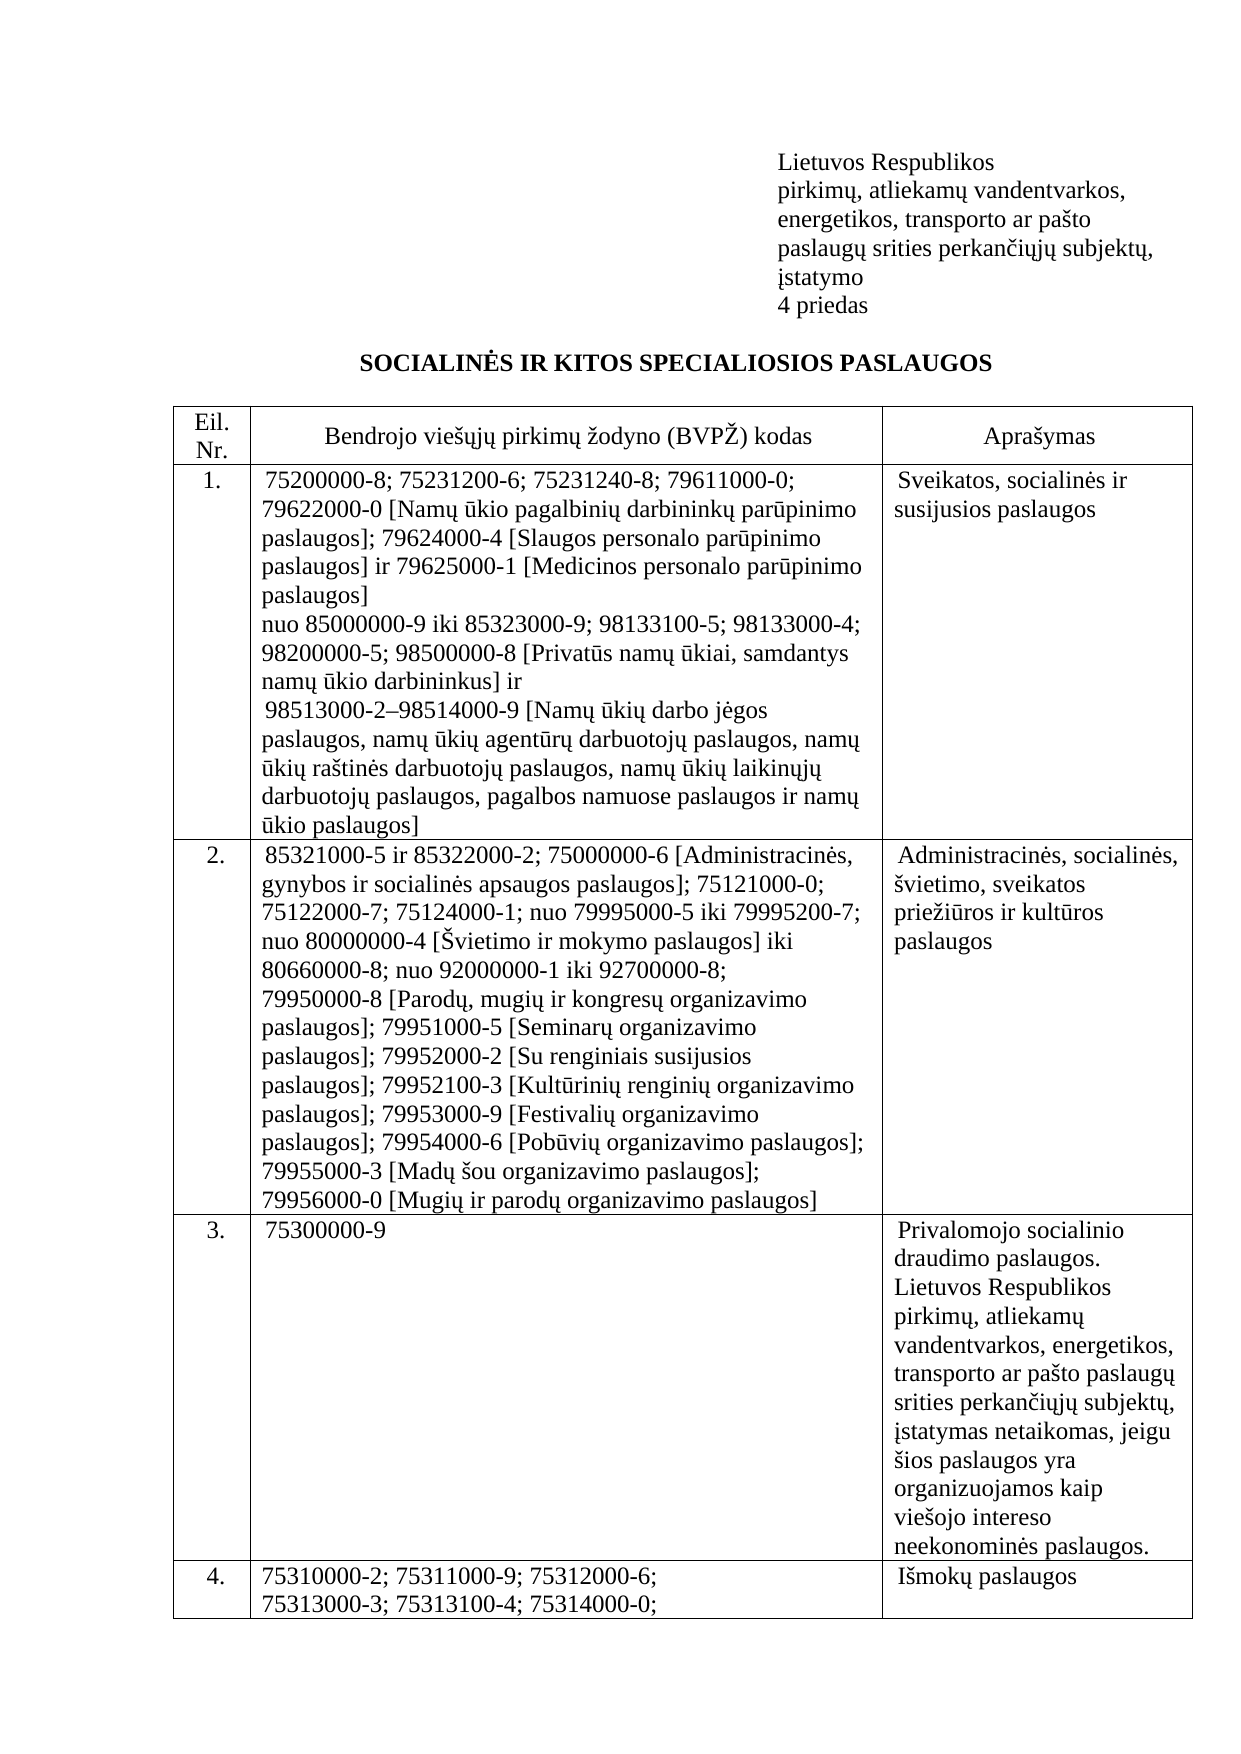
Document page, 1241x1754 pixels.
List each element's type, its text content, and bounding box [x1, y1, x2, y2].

table_header Aprašymas [883, 407, 1192, 464]
text Lietuvos Respublikos [177, 147, 1181, 176]
table_cell 75310000-2; 75311000-9; 75312000-6; 75313000-3; 75313100-4; 75314000-0; [251, 1561, 882, 1618]
text SOCIALINĖS IR KITOS SPECIALIOSIOS PASLAUGOS [177, 348, 1181, 377]
table_header Eil. Nr. [174, 407, 250, 464]
table_cell 4. [174, 1561, 250, 1618]
table_header Bendrojo viešųjų pirkimų žodyno (BVPŽ) kodas [251, 407, 882, 464]
table_cell 85321000-5 ir 85322000-2; 75000000-6 [Administracinės, gynybos ir socialinės apsaugos paslaugos]; 75121000-0; 75122000-7; 75124000-1; nuo 79995000-5 iki 79995200-7; nuo 80000000-4 [Švietimo ir mokymo paslaugos] iki 80660000-8; nuo 92000000-1 iki 92700000-8; 79950000-8 [Parodų, mugių ir kongresų organizavimo paslaugos]; 79951000-5 [Seminarų organizavimo paslaugos]; 79952000-2 [Su renginiais susijusios paslaugos]; 79952100-3 [Kultūrinių renginių organizavimo paslaugos]; 79953000-9 [Festivalių organizavimo paslaugos]; 79954000-6 [Pobūvių organizavimo paslaugos]; 79955000-3 [Madų šou organizavimo paslaugos]; 79956000-0 [Mugių ir parodų organizavimo paslaugos] [251, 840, 882, 1214]
table_cell 1. [174, 465, 250, 839]
table_cell Privalomojo socialinio draudimo paslaugos. Lietuvos Respublikos pirkimų, atliekamų vandentvarkos, energetikos, transporto ar pašto paslaugų srities perkančiųjų subjektų, įstatymas netaikomas, jeigu šios paslaugos yra organizuojamos kaip viešojo intereso neekonominės paslaugos. [883, 1215, 1192, 1560]
text 4 priedas [177, 291, 1181, 319]
table_cell 2. [174, 840, 250, 1214]
table_cell Administracinės, socialinės, švietimo, sveikatos priežiūros ir kultūros paslaugos [883, 840, 1192, 1214]
table_cell Išmokų paslaugos [883, 1561, 1192, 1618]
table_cell 75300000-9 [251, 1215, 882, 1560]
text paslaugų srities perkančiųjų subjektų, [177, 233, 1181, 262]
table_cell 3. [174, 1215, 250, 1560]
table_cell 75200000-8; 75231200-6; 75231240-8; 79611000-0; 79622000-0 [Namų ūkio pagalbinių darbininkų parūpinimo paslaugos]; 79624000-4 [Slaugos personalo parūpinimo paslaugos] ir 79625000-1 [Medicinos personalo parūpinimo paslaugos] nuo 85000000-9 iki 85323000-9; 98133100-5; 98133000-4; 98200000-5; 98500000-8 [Privatūs namų ūkiai, samdantys namų ūkio darbininkus] ir 98513000-2–98514000-9 [Namų ūkių darbo jėgos paslaugos, namų ūkių agentūrų darbuotojų paslaugos, namų ūkių raštinės darbuotojų paslaugos, namų ūkių laikinųjų darbuotojų paslaugos, pagalbos namuose paslaugos ir namų ūkio paslaugos] [251, 465, 882, 839]
text energetikos, transporto ar pašto [177, 204, 1181, 233]
table_cell Sveikatos, socialinės ir susijusios paslaugos [883, 465, 1192, 839]
text pirkimų, atliekamų vandentvarkos, [177, 176, 1181, 204]
text įstatymo [177, 262, 1181, 291]
